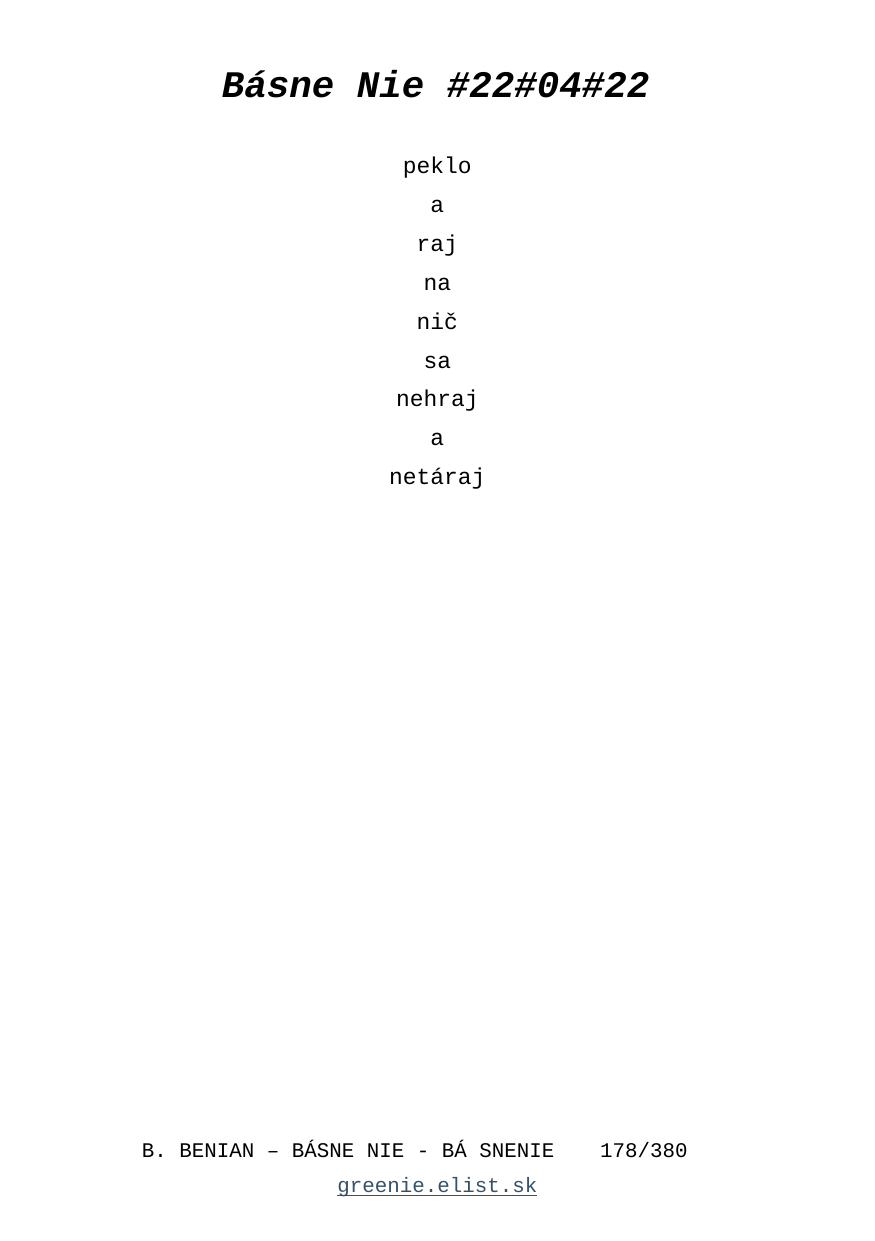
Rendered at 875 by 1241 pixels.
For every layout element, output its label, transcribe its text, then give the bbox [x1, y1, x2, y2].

subtitle Básne Nie #22#04#22 [41, 66, 833, 109]
text peklo a raj na nič sa nehraj a netáraj [41, 155, 833, 491]
